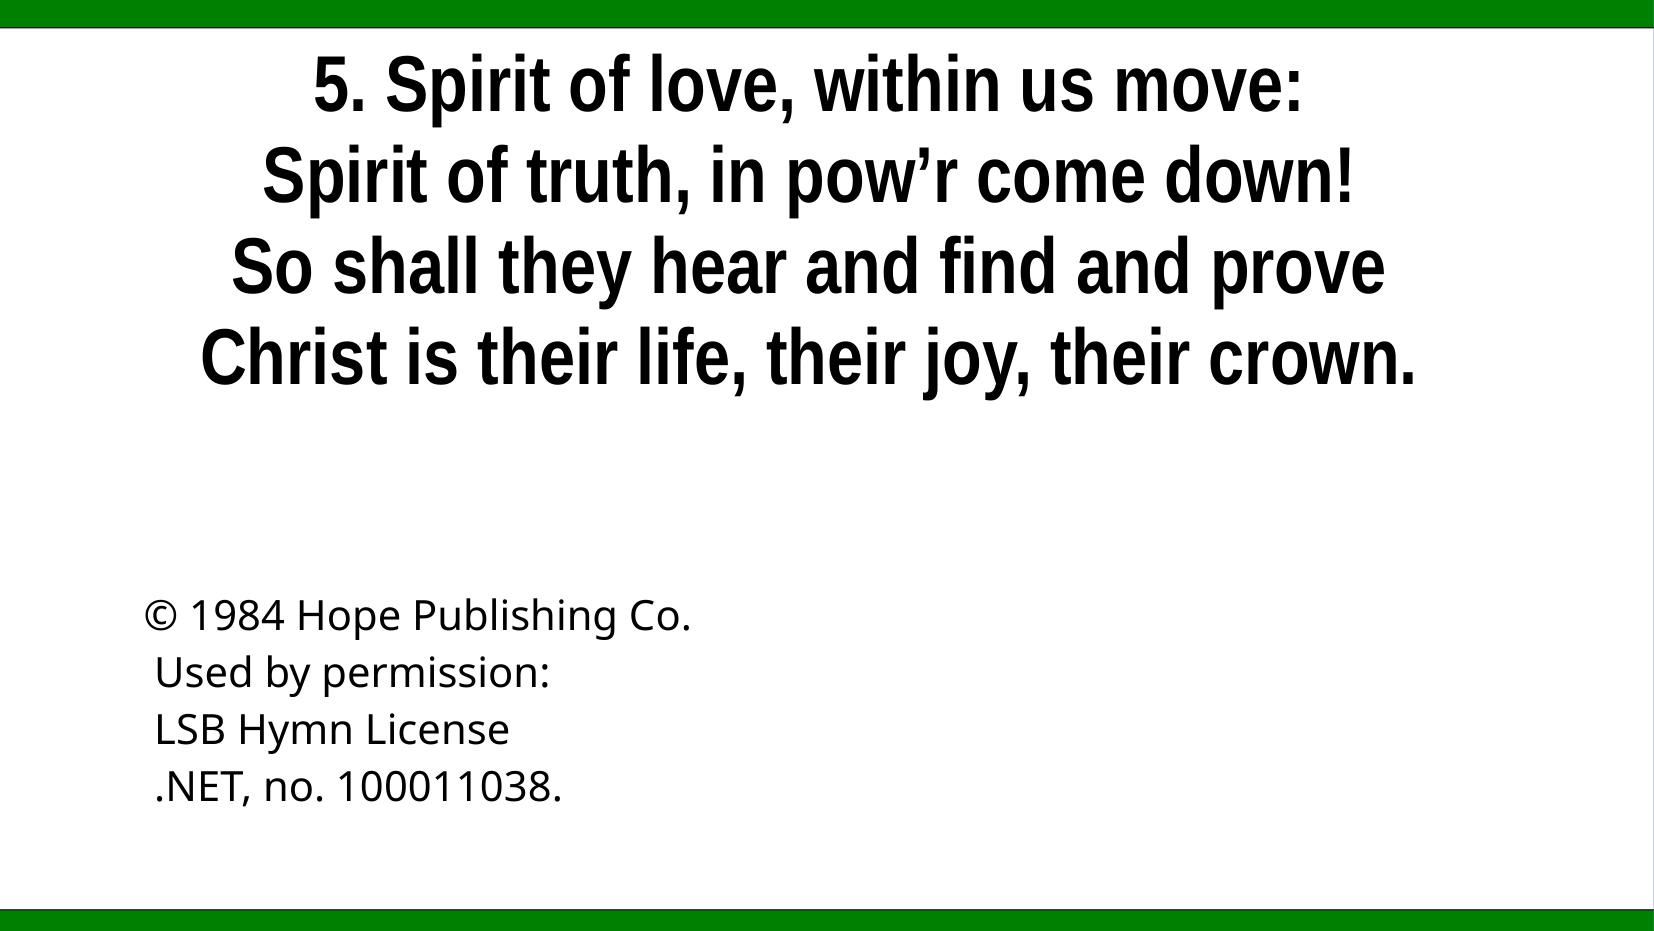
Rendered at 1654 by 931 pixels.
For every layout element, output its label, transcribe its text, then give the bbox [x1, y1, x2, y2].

picture [0, 0, 1654, 931]
text_box 5. Spirit of love, within us move: Spirit of truth, in pow’r come down! So shall they hear and find and prove Christ is their life, their joy, their crown. © 1984 Hope Publishing Co. Used by permission: LSB Hymn License .NET, no. 100011038. [75, 30, 1546, 890]
